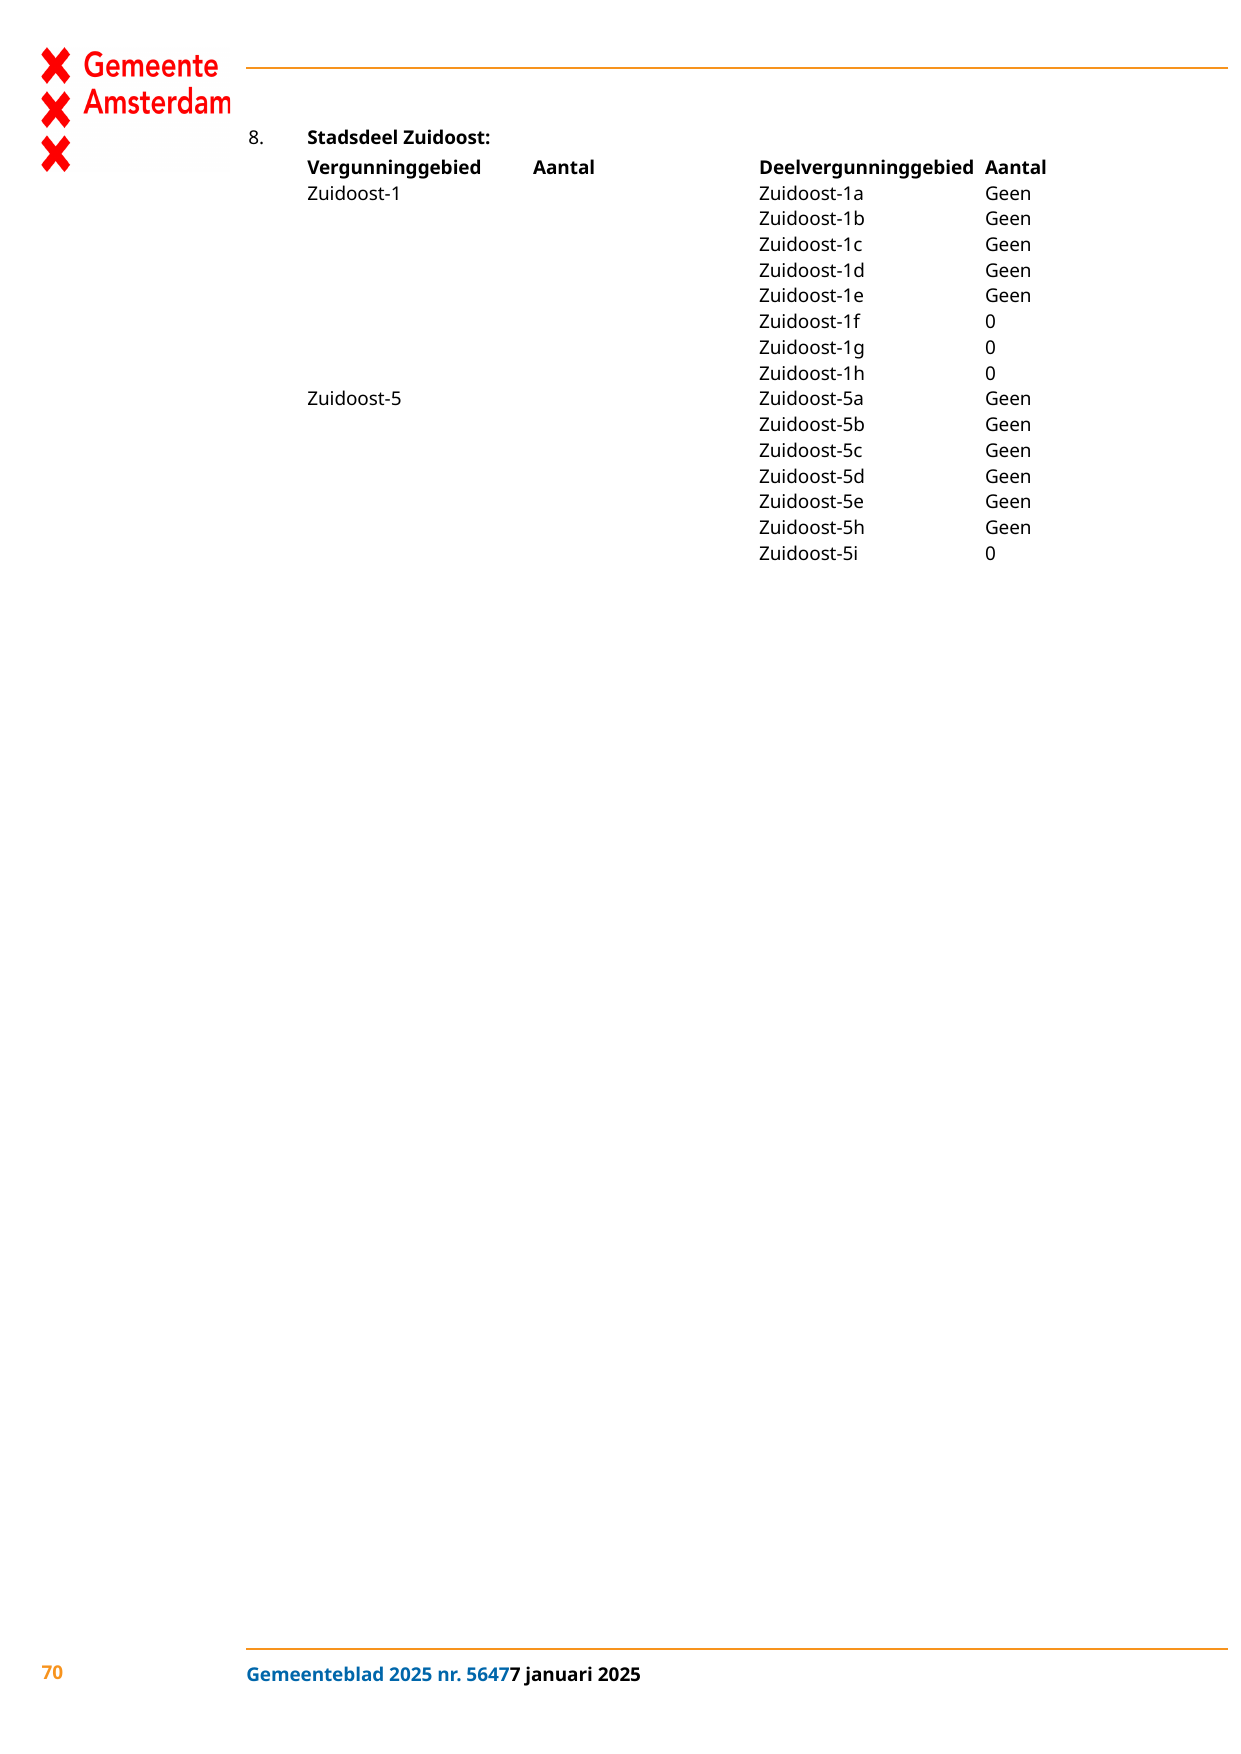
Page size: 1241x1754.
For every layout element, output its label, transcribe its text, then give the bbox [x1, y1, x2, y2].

table_cell [307, 334, 533, 360]
table_cell Zuidoost-1d [759, 257, 985, 283]
table_cell Geen [985, 386, 1211, 411]
table_cell Zuidoost-1h [759, 360, 985, 386]
table_cell [307, 540, 533, 566]
table_cell [307, 514, 533, 540]
table_cell Zuidoost-5a [759, 386, 985, 411]
table_cell Zuidoost-5c [759, 437, 985, 463]
list Stadsdeel Zuidoost: [248, 124, 1152, 150]
table_cell [533, 463, 759, 488]
table_cell Geen [985, 180, 1211, 206]
table_cell Zuidoost-1f [759, 309, 985, 334]
table_cell [307, 360, 533, 386]
table_cell [533, 360, 759, 386]
table_cell [307, 309, 533, 334]
table_cell Zuidoost-5d [759, 463, 985, 488]
table_cell [533, 489, 759, 514]
table_cell Geen [985, 411, 1211, 437]
table_cell Zuidoost-5h [759, 514, 985, 540]
table_cell [533, 257, 759, 283]
table_cell Zuidoost-5i [759, 540, 985, 566]
table_cell [307, 437, 533, 463]
table_cell [533, 334, 759, 360]
table_header Aantal [985, 154, 1211, 180]
table_cell 0 [985, 309, 1211, 334]
table_cell [307, 257, 533, 283]
table_cell Geen [985, 489, 1211, 514]
table_cell [307, 411, 533, 437]
table_cell Zuidoost-1g [759, 334, 985, 360]
table_cell Geen [985, 283, 1211, 308]
table_cell [533, 540, 759, 566]
table_cell Geen [985, 463, 1211, 488]
picture [41, 47, 231, 172]
table_cell Geen [985, 437, 1211, 463]
table_cell [533, 386, 759, 411]
table_cell Geen [985, 206, 1211, 231]
table_cell Zuidoost-5b [759, 411, 985, 437]
table_cell [307, 489, 533, 514]
table_cell [533, 514, 759, 540]
table_cell Geen [985, 257, 1211, 283]
table_cell Zuidoost-1 [307, 180, 533, 257]
table_cell [533, 309, 759, 334]
table_cell 0 [985, 360, 1211, 386]
table_cell Zuidoost-1b [759, 206, 985, 231]
table_cell [533, 283, 759, 308]
table_cell [533, 180, 759, 257]
table_header Vergunninggebied [307, 154, 533, 180]
table_cell Geen [985, 514, 1211, 540]
table_header Deelvergunninggebied [759, 154, 985, 180]
table_cell Zuidoost-1c [759, 231, 985, 257]
table_cell [307, 463, 533, 488]
table_cell Geen [985, 231, 1211, 257]
table_cell Zuidoost-1a [759, 180, 985, 206]
table_cell 0 [985, 334, 1211, 360]
table_cell 0 [985, 540, 1211, 566]
table_cell [533, 411, 759, 437]
table_cell [307, 283, 533, 308]
table_cell Zuidoost-5e [759, 489, 985, 514]
table_cell Zuidoost-1e [759, 283, 985, 308]
table_header Aantal [533, 154, 759, 180]
table_cell [533, 437, 759, 463]
table_cell Zuidoost-5 [307, 386, 533, 411]
